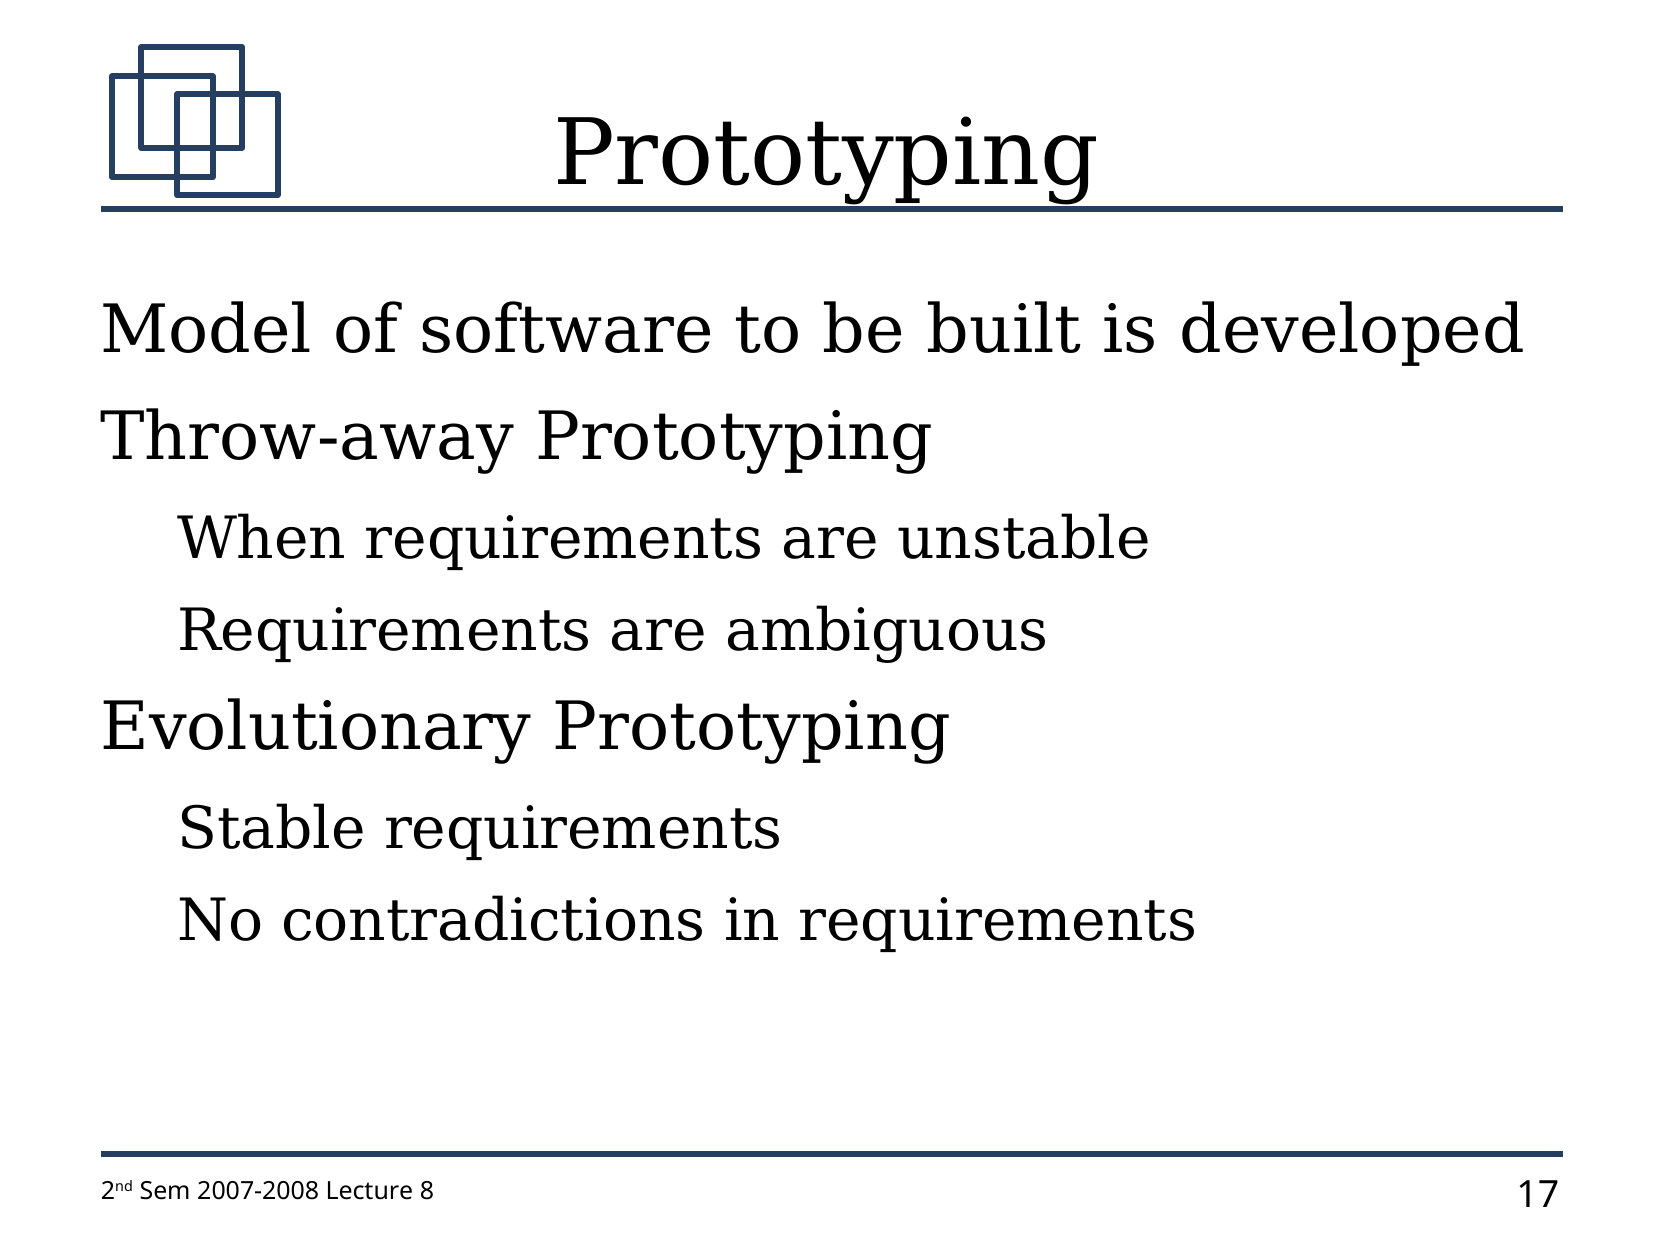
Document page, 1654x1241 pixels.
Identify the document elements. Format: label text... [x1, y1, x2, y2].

list Model of software to be built is developed Throw-away Prototyping When requirements are unstable Requirements are ambiguous Evolutionary Prototyping Stable requirements No contradictions in requirements [82, 290, 1571, 1109]
title Prototyping [82, 49, 1571, 257]
